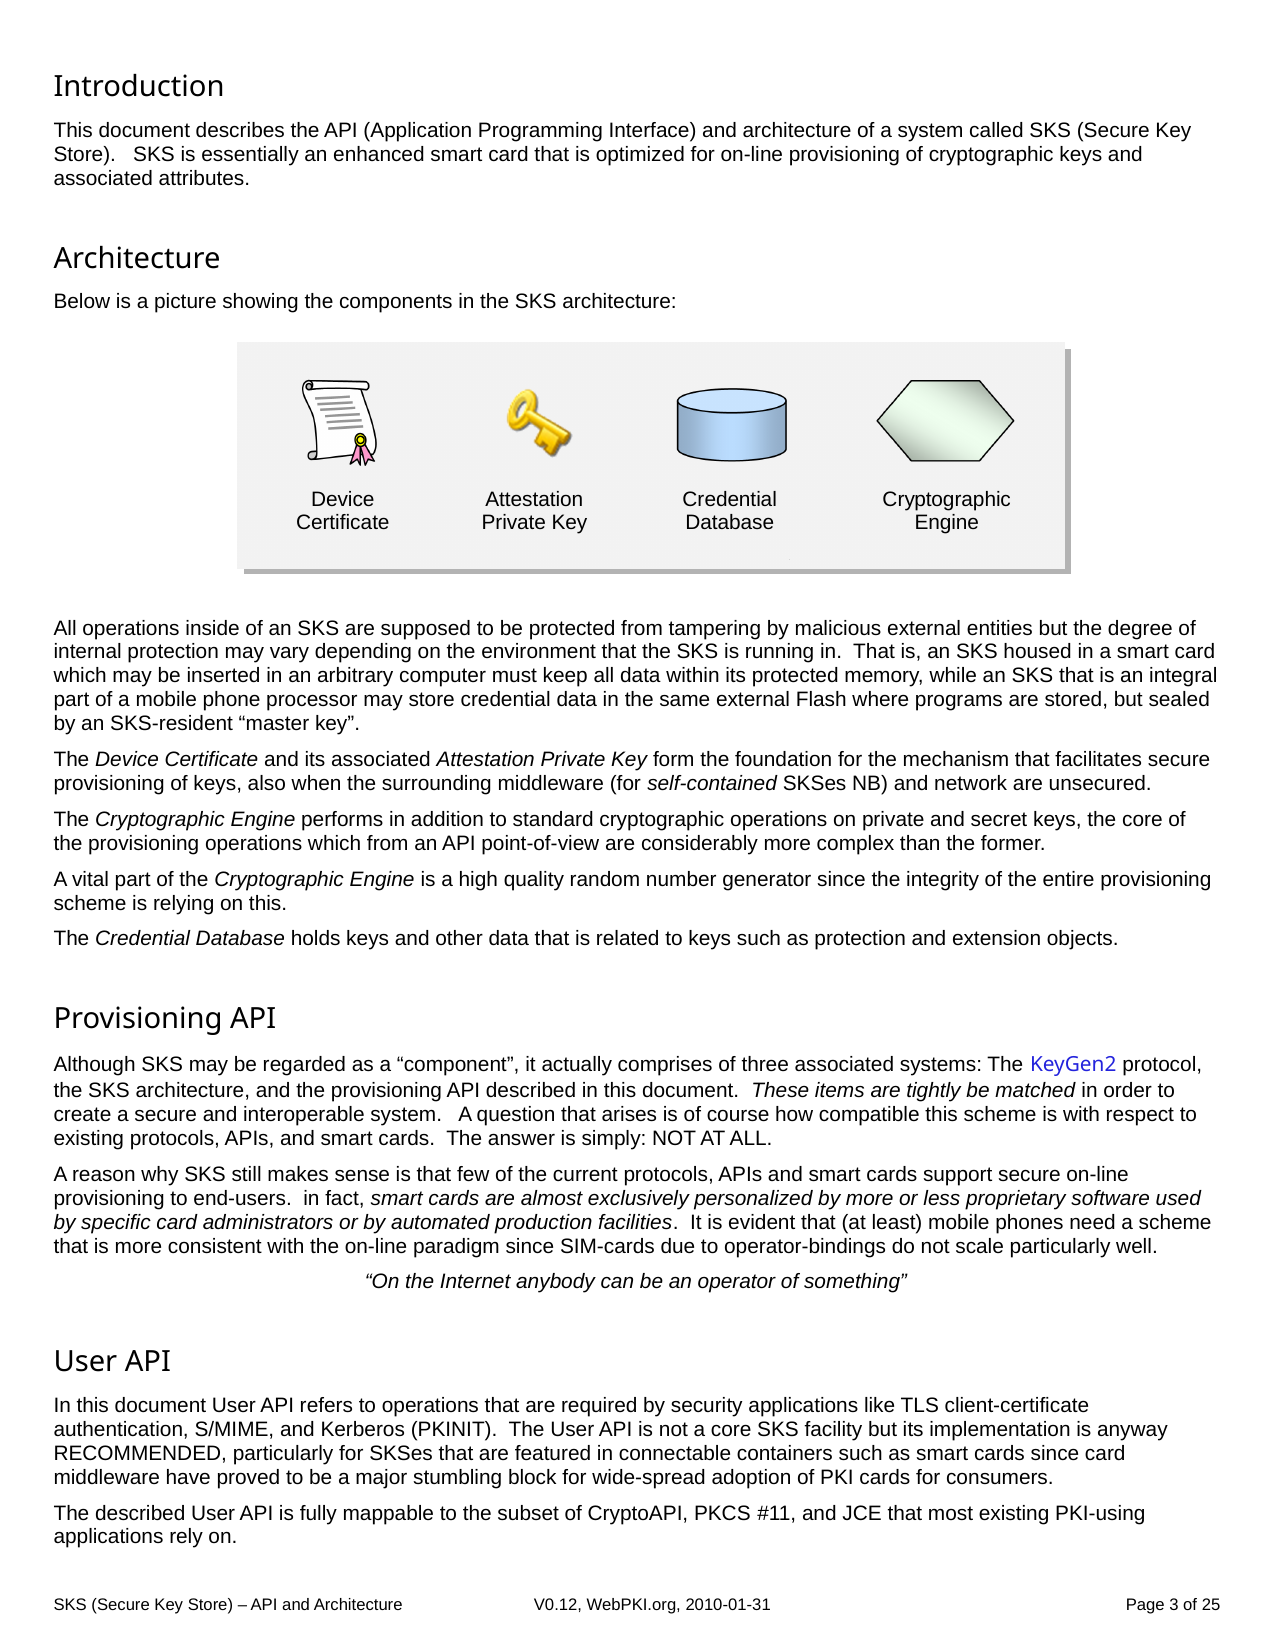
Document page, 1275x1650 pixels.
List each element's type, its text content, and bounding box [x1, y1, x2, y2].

text This document describes the API (Application Programming Interface) and architecture of a system called SKS (Secure Key Store). SKS is essentially an enhanced smart card that is optimized for on-line provisioning of cryptographic keys and associated attributes. [53, 118, 1221, 190]
text The Device Certificate and its associated Attestation Private Key form the foundation for the mechanism that facilitates secure provisioning of keys, also when the surrounding middleware (for self-contained SKSes NB) and network are unsecured. [53, 747, 1221, 795]
text In this document User API refers to operations that are required by security applications like TLS client-certificate authentication, S/MIME, and Kerberos (PKINIT). The User API is not a core SKS facility but its implementation is anyway RECOMMENDED, particularly for SKSes that are featured in connectable containers such as smart cards since card middleware have proved to be a major stumbling block for wide-spread adoption of PKI cards for consumers. [53, 1393, 1221, 1489]
text All operations inside of an SKS are supposed to be protected from tampering by malicious external entities but the degree of internal protection may vary depending on the environment that the SKS is running in. That is, an SKS housed in a smart card which may be inserted in an arbitrary computer must keep all data within its protected memory, while an SKS that is an integral part of a mobile phone processor may store credential data in the same external Flash where programs are stored, but sealed by an SKS‑resident “master key”. [53, 325, 1221, 735]
subtitle Provisioning API [53, 997, 1221, 1037]
text “On the Internet anybody can be an operator of something” [53, 1269, 1221, 1293]
text Although SKS may be regarded as a “component”, it actually comprises of three associated systems: The KeyGen2 protocol, the SKS architecture, and the provisioning API described in this document. These items are tightly be matched in order to create a secure and interoperable system. A question that arises is of course how compatible this scheme is with respect to existing protocols, APIs, and smart cards. The answer is simply: NOT AT ALL. [53, 1049, 1221, 1150]
text The Cryptographic Engine performs in addition to standard cryptographic operations on private and secret keys, the core of the provisioning operations which from an API point-of-view are considerably more complex than the former. [53, 807, 1221, 854]
subtitle Architecture [53, 237, 1221, 277]
text Below is a picture showing the components in the SKS architecture: [53, 289, 1221, 313]
text The described User API is fully mappable to the subset of CryptoAPI, PKCS #11, and JCE that most existing PKI-using applications rely on. [53, 1500, 1221, 1548]
text A reason why SKS still makes sense is that few of the current protocols, APIs and smart cards support secure on-line provisioning to end-users. in fact, smart cards are almost exclusively personalized by more or less proprietary software used by specific card administrators or by automated production facilities. It is evident that (at least) mobile phones need a scheme that is more consistent with the on-line paradigm since SIM-cards due to operator-bindings do not scale particularly well. [53, 1162, 1221, 1257]
subtitle Introduction [53, 66, 1221, 105]
text A vital part of the Cryptographic Engine is a high quality random number generator since the integrity of the entire provisioning scheme is relying on this. [53, 866, 1221, 914]
subtitle User API [53, 1341, 1221, 1380]
text The Credential Database holds keys and other data that is related to keys such as protection and extension objects. [53, 926, 1221, 950]
